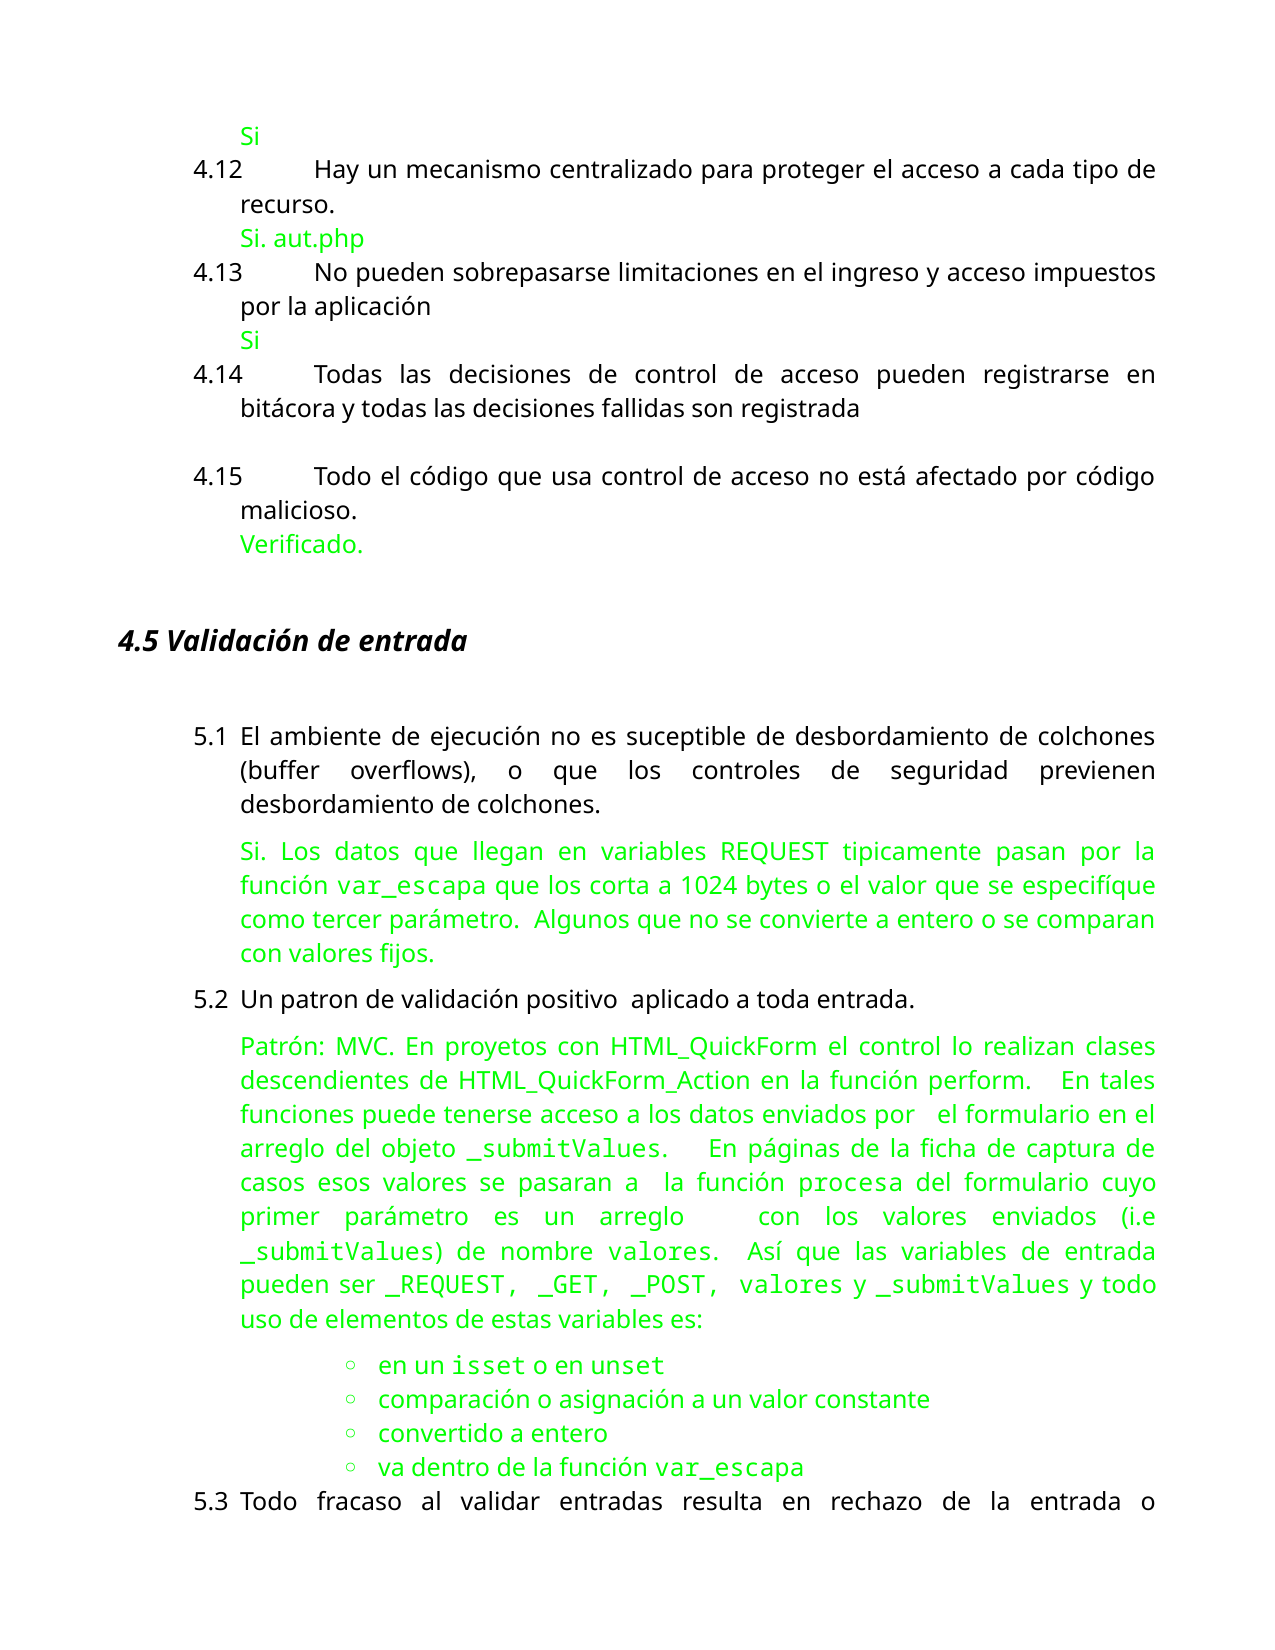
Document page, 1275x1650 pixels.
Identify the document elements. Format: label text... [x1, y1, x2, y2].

list Un patron de validación positivo aplicado a toda entrada. [193, 982, 1157, 1016]
list Si [193, 118, 1157, 152]
list Si. Los datos que llegan en variables REQUEST tipicamente pasan por la función var_escapa que los corta a 1024 bytes o el valor que se especifíque como tercer parámetro. Algunos que no se convierte a entero o se comparan con valores fijos. [193, 833, 1157, 970]
list Todo fracaso al validar entradas resulta en rechazo de la entrada o [193, 1484, 1157, 1518]
list Patrón: MVC. En proyetos con HTML_QuickForm el control lo realizan clases descendientes de HTML_QuickForm_Action en la función perform. En tales funciones puede tenerse acceso a los datos enviados por el formulario en el arreglo del objeto _submitValues. En páginas de la ficha de captura de casos esos valores se pasaran a la función procesa del formulario cuyo primer parámetro es un arreglo con los valores enviados (i.e _submitValues) de nombre valores. Así que las variables de entrada pueden ser _REQUEST, _GET, _POST, valores y _submitValues y todo uso de elementos de estas variables es: [193, 1029, 1157, 1335]
list va dentro de la función var_escapa [340, 1450, 1157, 1484]
list El ambiente de ejecución no es suceptible de desbordamiento de colchones (buffer overflows), o que los controles de seguridad previenen desbordamiento de colchones. [193, 719, 1157, 821]
list Todo el código que usa control de acceso no está afectado por código malicioso. [193, 459, 1157, 527]
list Todas las decisiones de control de acceso pueden registrarse en bitácora y todas las decisiones fallidas son registrada [193, 357, 1157, 425]
list Hay un mecanismo centralizado para proteger el acceso a cada tipo de recurso. [193, 152, 1157, 220]
list Verificado. [193, 527, 1157, 561]
list convertido a entero [340, 1416, 1157, 1450]
list Si. aut.php [193, 220, 1157, 254]
subtitle 4.5 Validación de entrada [118, 620, 1157, 660]
list Si [193, 322, 1157, 357]
list comparación o asignación a un valor constante [340, 1382, 1157, 1416]
list No pueden sobrepasarse limitaciones en el ingreso y acceso impuestos por la aplicación [193, 254, 1157, 322]
list en un isset o en unset [340, 1348, 1157, 1382]
